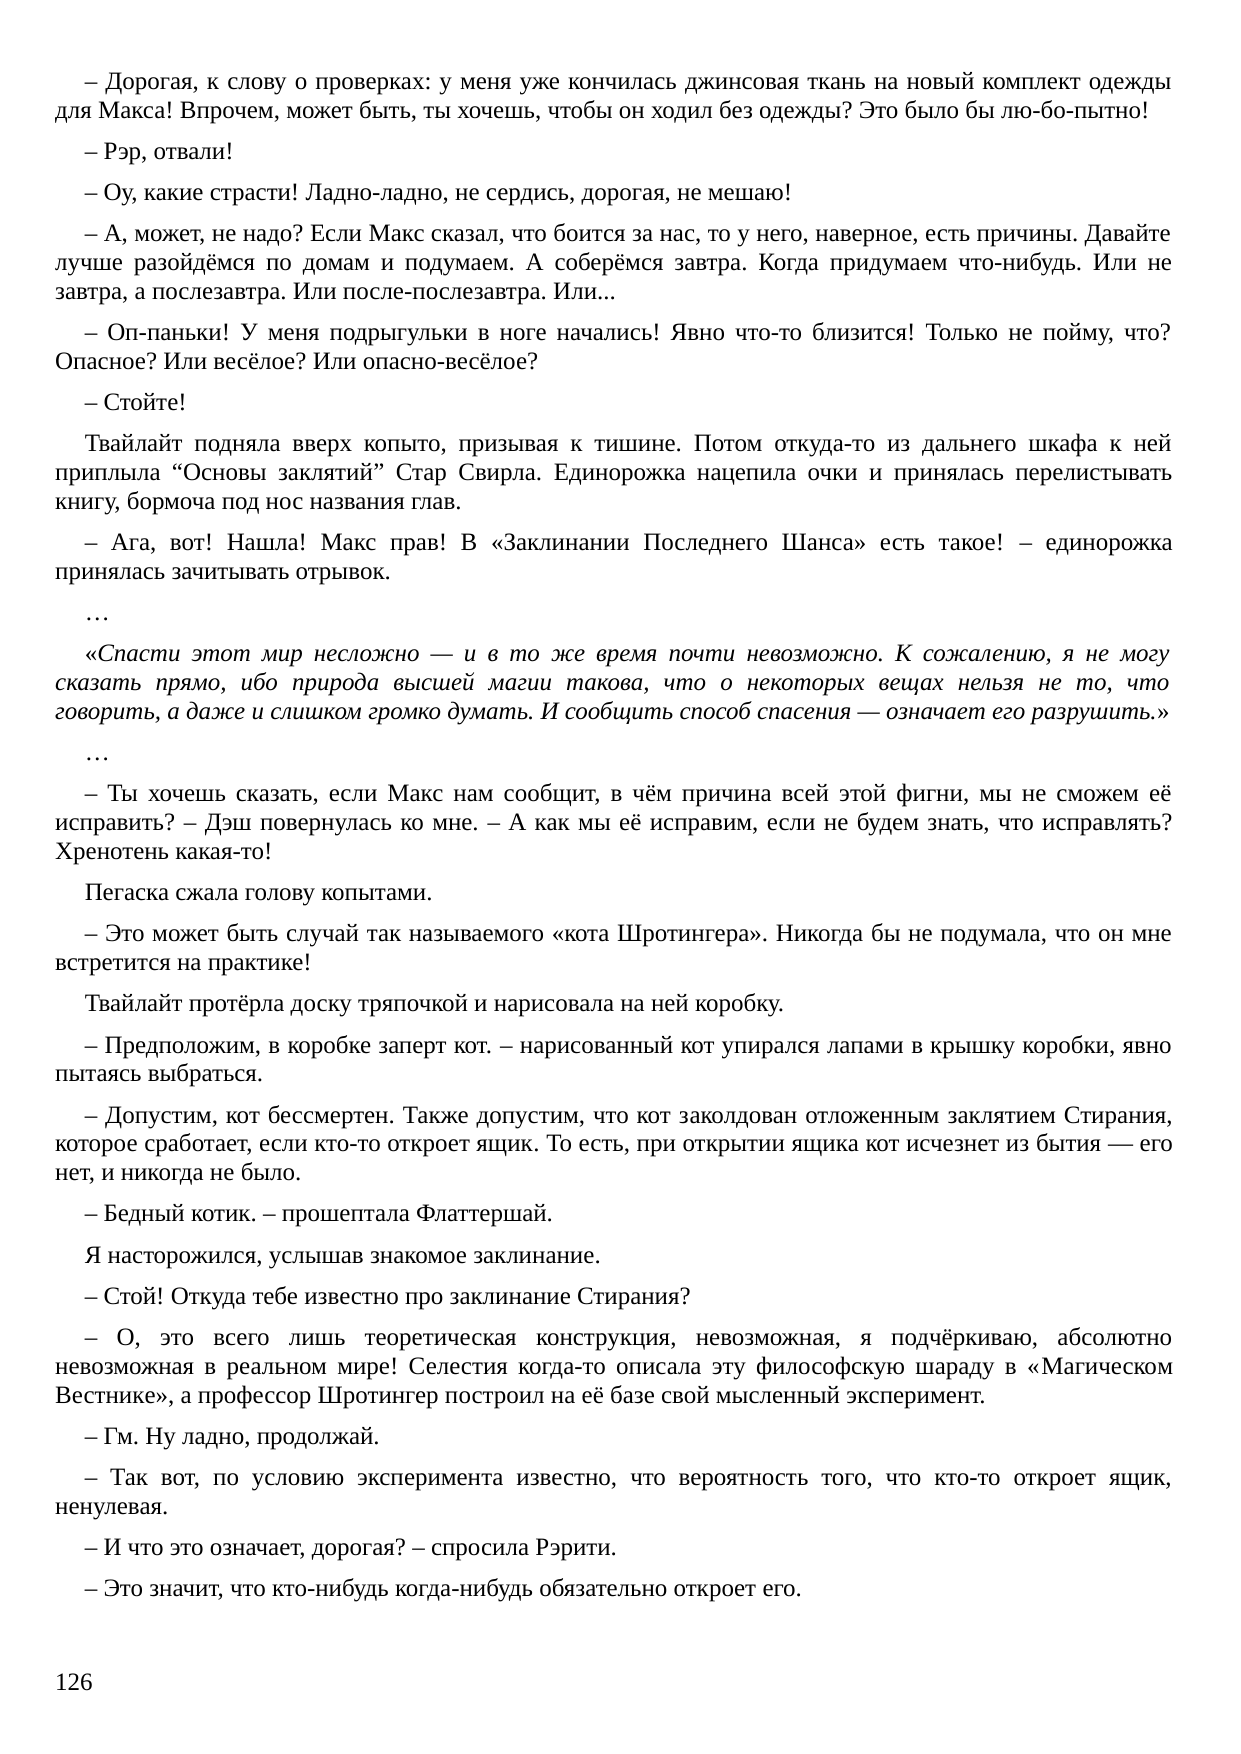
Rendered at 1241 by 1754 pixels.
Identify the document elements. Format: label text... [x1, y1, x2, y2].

text – Так вот, по условию эксперимента известно, что вероятность того, что кто-то откроет ящик, ненулевая. [55, 1462, 1173, 1520]
text … [55, 597, 1173, 626]
text Твайлайт подняла вверх копыто, призывая к тишине. Потом откуда-то из дальнего шкафа к ней приплыла “Основы заклятий” Стар Свирла. Единорожка нацепила очки и принялась перелистывать книгу, бормоча под нос названия глав. [55, 428, 1173, 515]
text – Стой! Откуда тебе известно про заклинание Стирания? [55, 1281, 1173, 1310]
text – Стойте! [55, 387, 1173, 416]
text – Рэр, отвали! [55, 136, 1173, 165]
text – Ага, вот! Нашла! Макс прав! В «Заклинании Последнего Шанса» есть такое! – единорожка принялась зачитывать отрывок. [55, 527, 1173, 585]
text – Оу, какие страсти! Ладно-ладно, не сердись, дорогая, не мешаю! [55, 177, 1173, 206]
text – Это может быть случай так называемого «кота Шротингера». Никогда бы не подумала, что он мне встретится на практике! [55, 918, 1173, 976]
text – О, это всего лишь теоретическая конструкция, невозможная, я подчёркиваю, абсолютно невозможная в реальном мире! Селестия когда-то описала эту философскую шараду в «Магическом Вестнике», а профессор Шротингер построил на её базе свой мысленный эксперимент. [55, 1322, 1173, 1408]
text «Спасти этот мир несложно — и в то же время почти невозможно. К сожалению, я не могу сказать прямо, ибо природа высшей магии такова, что о некоторых вещах нельзя не то, что говорить, а даже и слишком громко думать. И сообщить способ спасения — означает его разрушить.» [55, 638, 1173, 725]
text – Бедный котик. – прошептала Флаттершай. [55, 1198, 1173, 1227]
text – А, может, не надо? Если Макс сказал, что боится за нас, то у него, наверное, есть причины. Давайте лучше разойдёмся по домам и подумаем. А соберёмся завтра. Когда придумаем что-нибудь. Или не завтра, а послезавтра. Или после-послезавтра. Или... [55, 218, 1173, 305]
text Пегаска сжала голову копытами. [55, 877, 1173, 906]
text – Предположим, в коробке заперт кот. – нарисованный кот упирался лапами в крышку коробки, явно пытаясь выбраться. [55, 1030, 1173, 1087]
text – Это значит, что кто-нибудь когда-нибудь обязательно откроет его. [55, 1573, 1173, 1602]
text – Допустим, кот бессмертен. Также допустим, что кот заколдован отложенным заклятием Стирания, которое сработает, если кто-то откроет ящик. То есть, при открытии ящика кот исчезнет из бытия — его нет, и никогда не было. [55, 1100, 1173, 1186]
text Твайлайт протёрла доску тряпочкой и нарисовала на ней коробку. [55, 988, 1173, 1017]
text Я насторожился, услышав знакомое заклинание. [55, 1240, 1173, 1268]
text – Дорогая, к слову о проверках: у меня уже кончилась джинсовая ткань на новый комплект одежды для Макса! Впрочем, может быть, ты хочешь, чтобы он ходил без одежды? Это было бы лю-бо-пытно! [55, 66, 1173, 123]
text – Оп-паньки! У меня подрыгульки в ноге начались! Явно что-то близится! Только не пойму, что? Опасное? Или весёлое? Или опасно-весёлое? [55, 317, 1173, 375]
text – Гм. Ну ладно, продолжай. [55, 1421, 1173, 1450]
text … [55, 737, 1173, 766]
text – Ты хочешь сказать, если Макс нам сообщит, в чём причина всей этой фигни, мы не сможем её исправить? – Дэш повернулась ко мне. – А как мы её исправим, если не будем знать, что исправлять? Хренотень какая-то! [55, 778, 1173, 865]
text – И что это означает, дорогая? – спросила Рэрити. [55, 1532, 1173, 1561]
